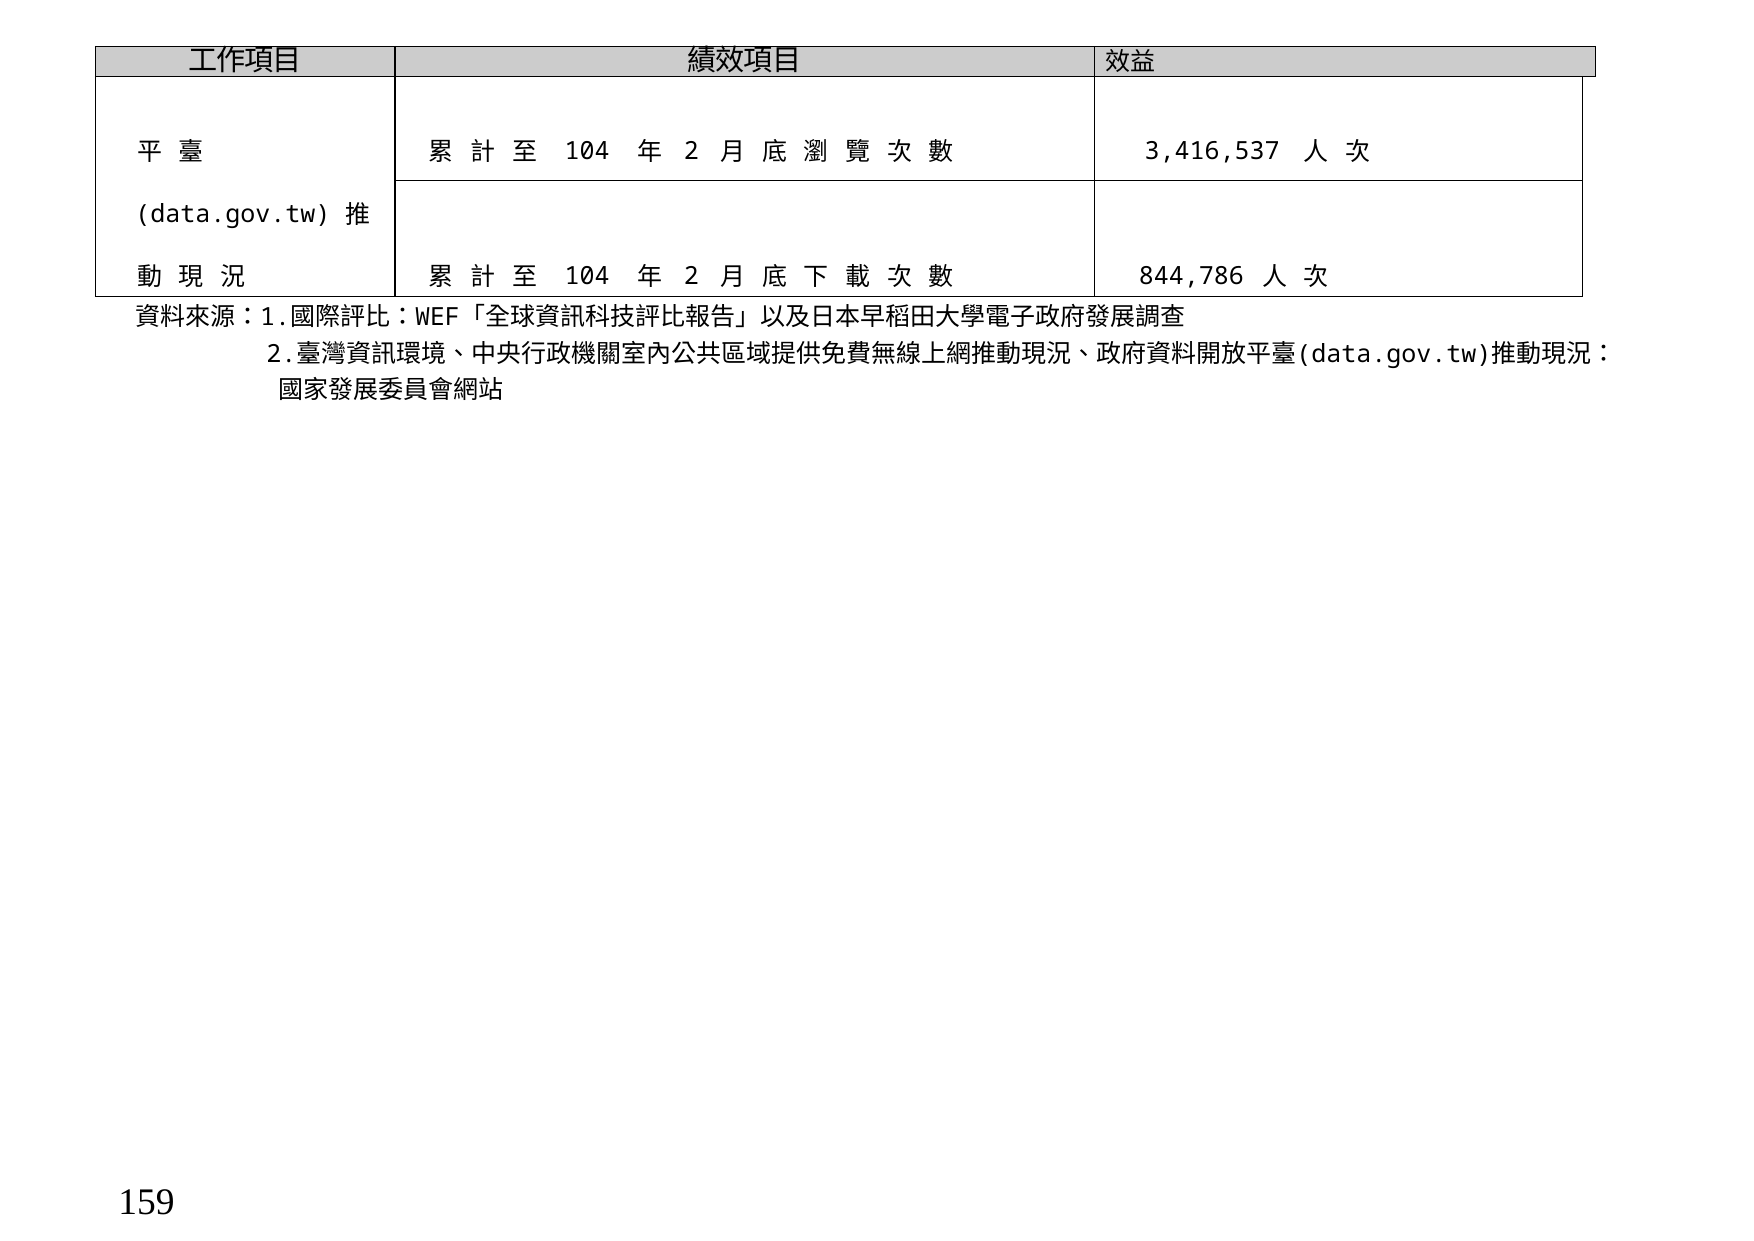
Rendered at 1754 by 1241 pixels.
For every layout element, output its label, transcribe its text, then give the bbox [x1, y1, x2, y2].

table_cell 平臺(data.gov.tw)推動現況 [96, 77, 394, 296]
table_header 工作項目 [96, 47, 394, 76]
table_header 績效項目 [396, 47, 1094, 76]
table_header 效益 [1095, 47, 1595, 76]
text 2.臺灣資訊環境、中央行政機關室內公共區域提供免費無線上網推動現況、政府資料開放平臺(data.gov.tw)推動現況：國家發展委員會網站 [128, 333, 1628, 406]
table_cell 844,786人次 [1095, 181, 1582, 296]
table_cell 累計至104年2月底瀏覽次數 [396, 77, 1094, 180]
text 資料來源：1.國際評比：WEF「全球資訊科技評比報告」以及日本早稻田大學電子政府發展調查 [128, 297, 1628, 333]
table_cell [1583, 180, 1595, 296]
table_cell 3,416,537人次 [1095, 77, 1582, 180]
table_cell [1583, 77, 1595, 180]
table_cell 累計至104年2月底下載次數 [396, 181, 1094, 296]
